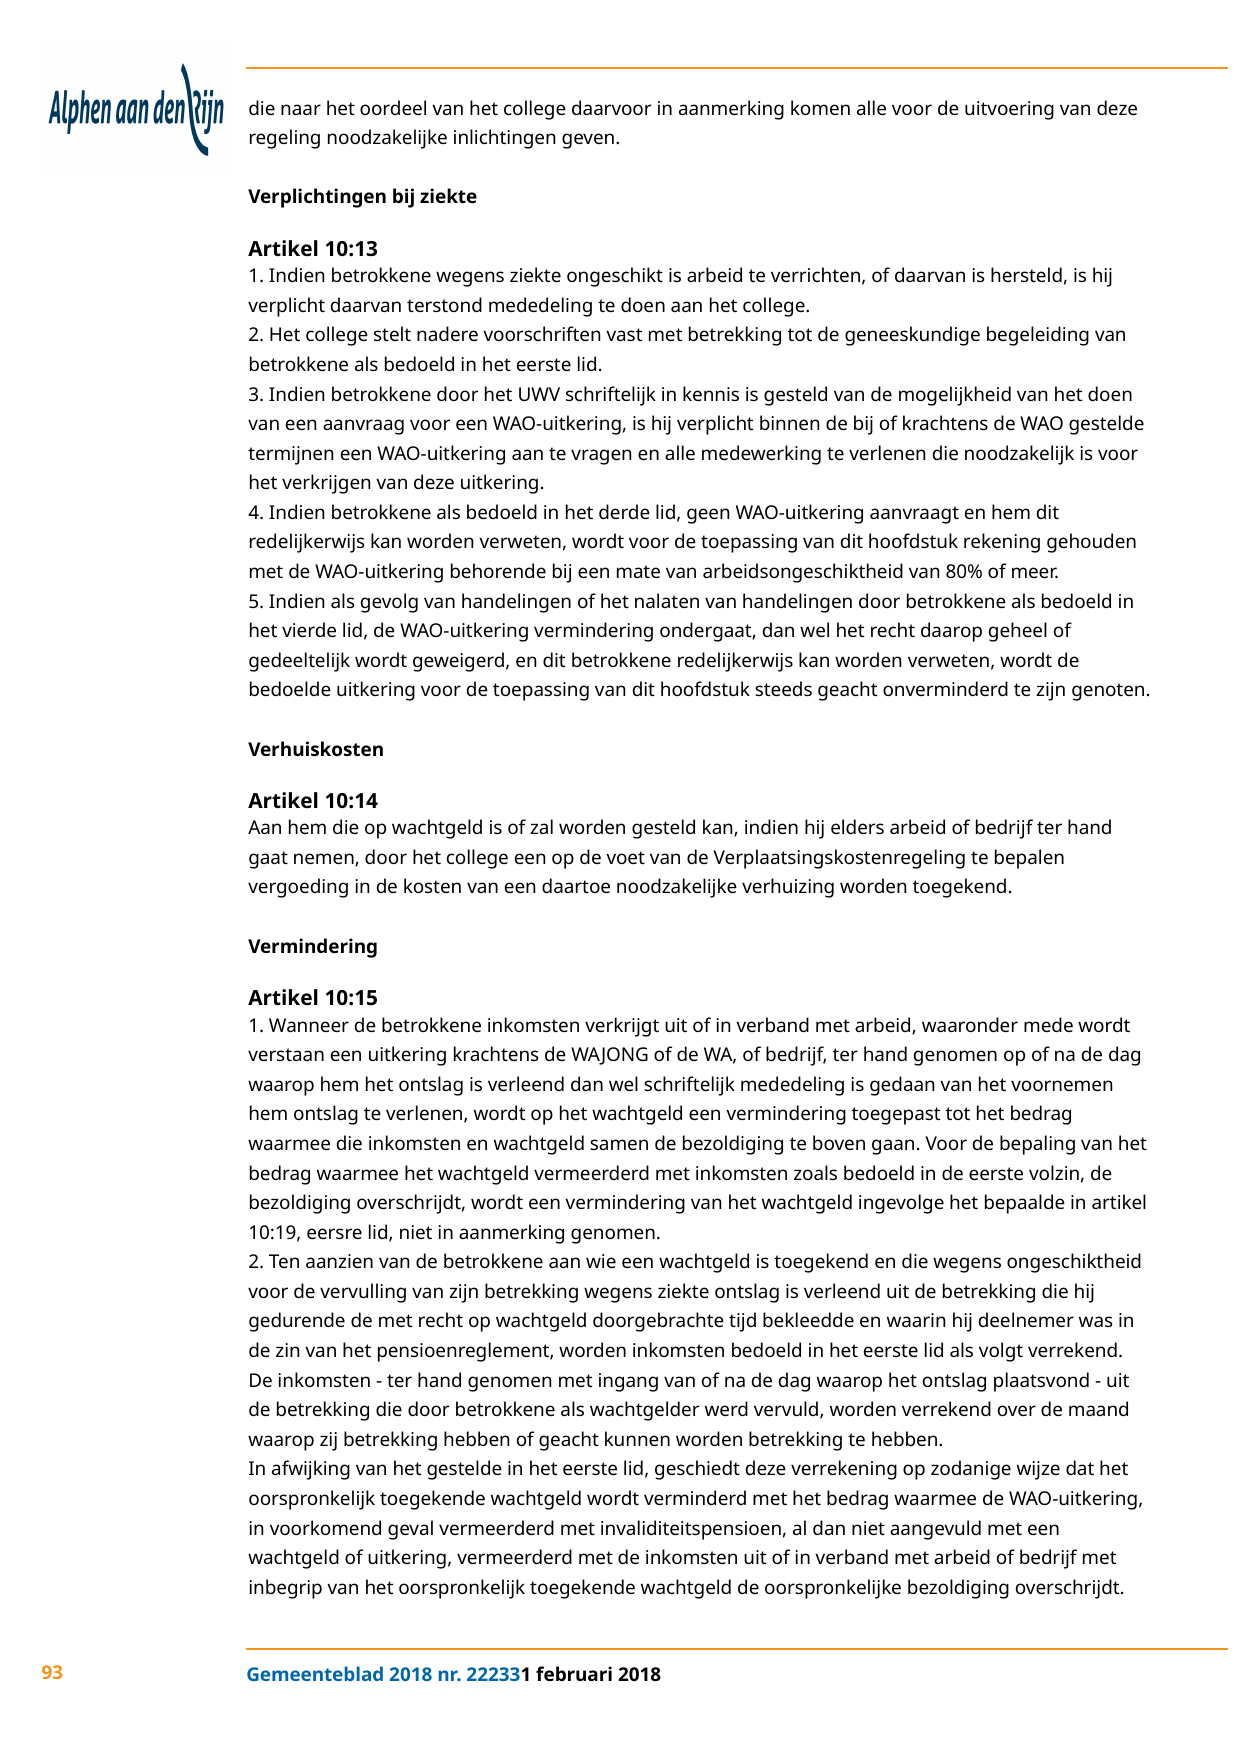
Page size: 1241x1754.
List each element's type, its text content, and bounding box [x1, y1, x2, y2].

text Artikel 10:15 [248, 983, 1152, 1012]
text 1. Wanneer de betrokkene inkomsten verkrijgt uit of in verband met arbeid, waaronder mede wordt verstaan een uitkering krachtens de WAJONG of de WA, of bedrijf, ter hand genomen op of na de dag waarop hem het ontslag is verleend dan wel schriftelijk mededeling is gedaan van het voornemen hem ontslag te verlenen, wordt op het wachtgeld een vermindering toegepast tot het bedrag waarmee die inkomsten en wachtgeld samen de bezoldiging te boven gaan. Voor de bepaling van het bedrag waarmee het wachtgeld vermeerderd met inkomsten zoals bedoeld in de eerste volzin, de bezoldiging overschrijdt, wordt een vermindering van het wachtgeld ingevolge het bepaalde in artikel 10:19, eersre lid, niet in aanmerking genomen. [248, 1012, 1152, 1244]
text 2. Het college stelt nadere voorschriften vast met betrekking tot de geneeskundige begeleiding van betrokkene als bedoeld in het eerste lid. [248, 322, 1152, 377]
text 1. Indien betrokkene wegens ziekte ongeschikt is arbeid te verrichten, of daarvan is hersteld, is hij verplicht daarvan terstond mededeling te doen aan het college. [248, 262, 1152, 318]
text 4. Indien betrokkene als bedoeld in het derde lid, geen WAO-uitkering aanvraagt en hem dit redelijkerwijs kan worden verweten, wordt voor de toepassing van dit hoofdstuk rekening gehouden met de WAO-uitkering behorende bij een mate van arbeidsongeschiktheid van 80% of meer. [248, 499, 1152, 584]
text Vermindering [248, 933, 1152, 959]
text die naar het oordeel van het college daarvoor in aanmerking komen alle voor de uitvoering van deze regeling noodzakelijke inlichtingen geven. [248, 95, 1152, 150]
text Verhuiskosten [248, 736, 1152, 761]
text 3. Indien betrokkene door het UWV schriftelijk in kennis is gesteld van de mogelijkheid van het doen van een aanvraag voor een WAO-uitkering, is hij verplicht binnen de bij of krachtens de WAO gestelde termijnen een WAO-uitkering aan te vragen en alle medewerking te verlenen die noodzakelijk is voor het verkrijgen van deze uitkering. [248, 381, 1152, 495]
text Verplichtingen bij ziekte [248, 183, 1152, 209]
text In afwijking van het gestelde in het eerste lid, geschiedt deze verrekening op zodanige wijze dat het oorspronkelijk toegekende wachtgeld wordt verminderd met het bedrag waarmee de WAO-uitkering, in voorkomend geval vermeerderd met invaliditeitspensioen, al dan niet aangevuld met een wachtgeld of uitkering, vermeerderd met de inkomsten uit of in verband met arbeid of bedrijf met inbegrip van het oorspronkelijk toegekende wachtgeld de oorspronkelijke bezoldiging overschrijdt. [248, 1456, 1152, 1599]
picture [41, 47, 231, 172]
text 5. Indien als gevolg van handelingen of het nalaten van handelingen door betrokkene als bedoeld in het vierde lid, de WAO-uitkering vermindering ondergaat, dan wel het recht daarop geheel of gedeeltelijk wordt geweigerd, en dit betrokkene redelijkerwijs kan worden verweten, wordt de bedoelde uitkering voor de toepassing van dit hoofdstuk steeds geacht onverminderd te zijn genoten. [248, 588, 1152, 702]
text Artikel 10:13 [248, 234, 1152, 262]
text Artikel 10:14 [248, 786, 1152, 814]
text Aan hem die op wachtgeld is of zal worden gesteld kan, indien hij elders arbeid of bedrijf ter hand gaat nemen, door het college een op de voet van de Verplaatsingskostenregeling te bepalen vergoeding in de kosten van een daartoe noodzakelijke verhuizing worden toegekend. [248, 814, 1152, 899]
text 2. Ten aanzien van de betrokkene aan wie een wachtgeld is toegekend en die wegens ongeschiktheid voor de vervulling van zijn betrekking wegens ziekte ontslag is verleend uit de betrekking die hij gedurende de met recht op wachtgeld doorgebrachte tijd bekleedde en waarin hij deelnemer was in de zin van het pensioenreglement, worden inkomsten bedoeld in het eerste lid als volgt verrekend. De inkomsten - ter hand genomen met ingang van of na de dag waarop het ontslag plaatsvond - uit de betrekking die door betrokkene als wachtgelder werd vervuld, worden verrekend over de maand waarop zij betrekking hebben of geacht kunnen worden betrekking te hebben. [248, 1248, 1152, 1452]
